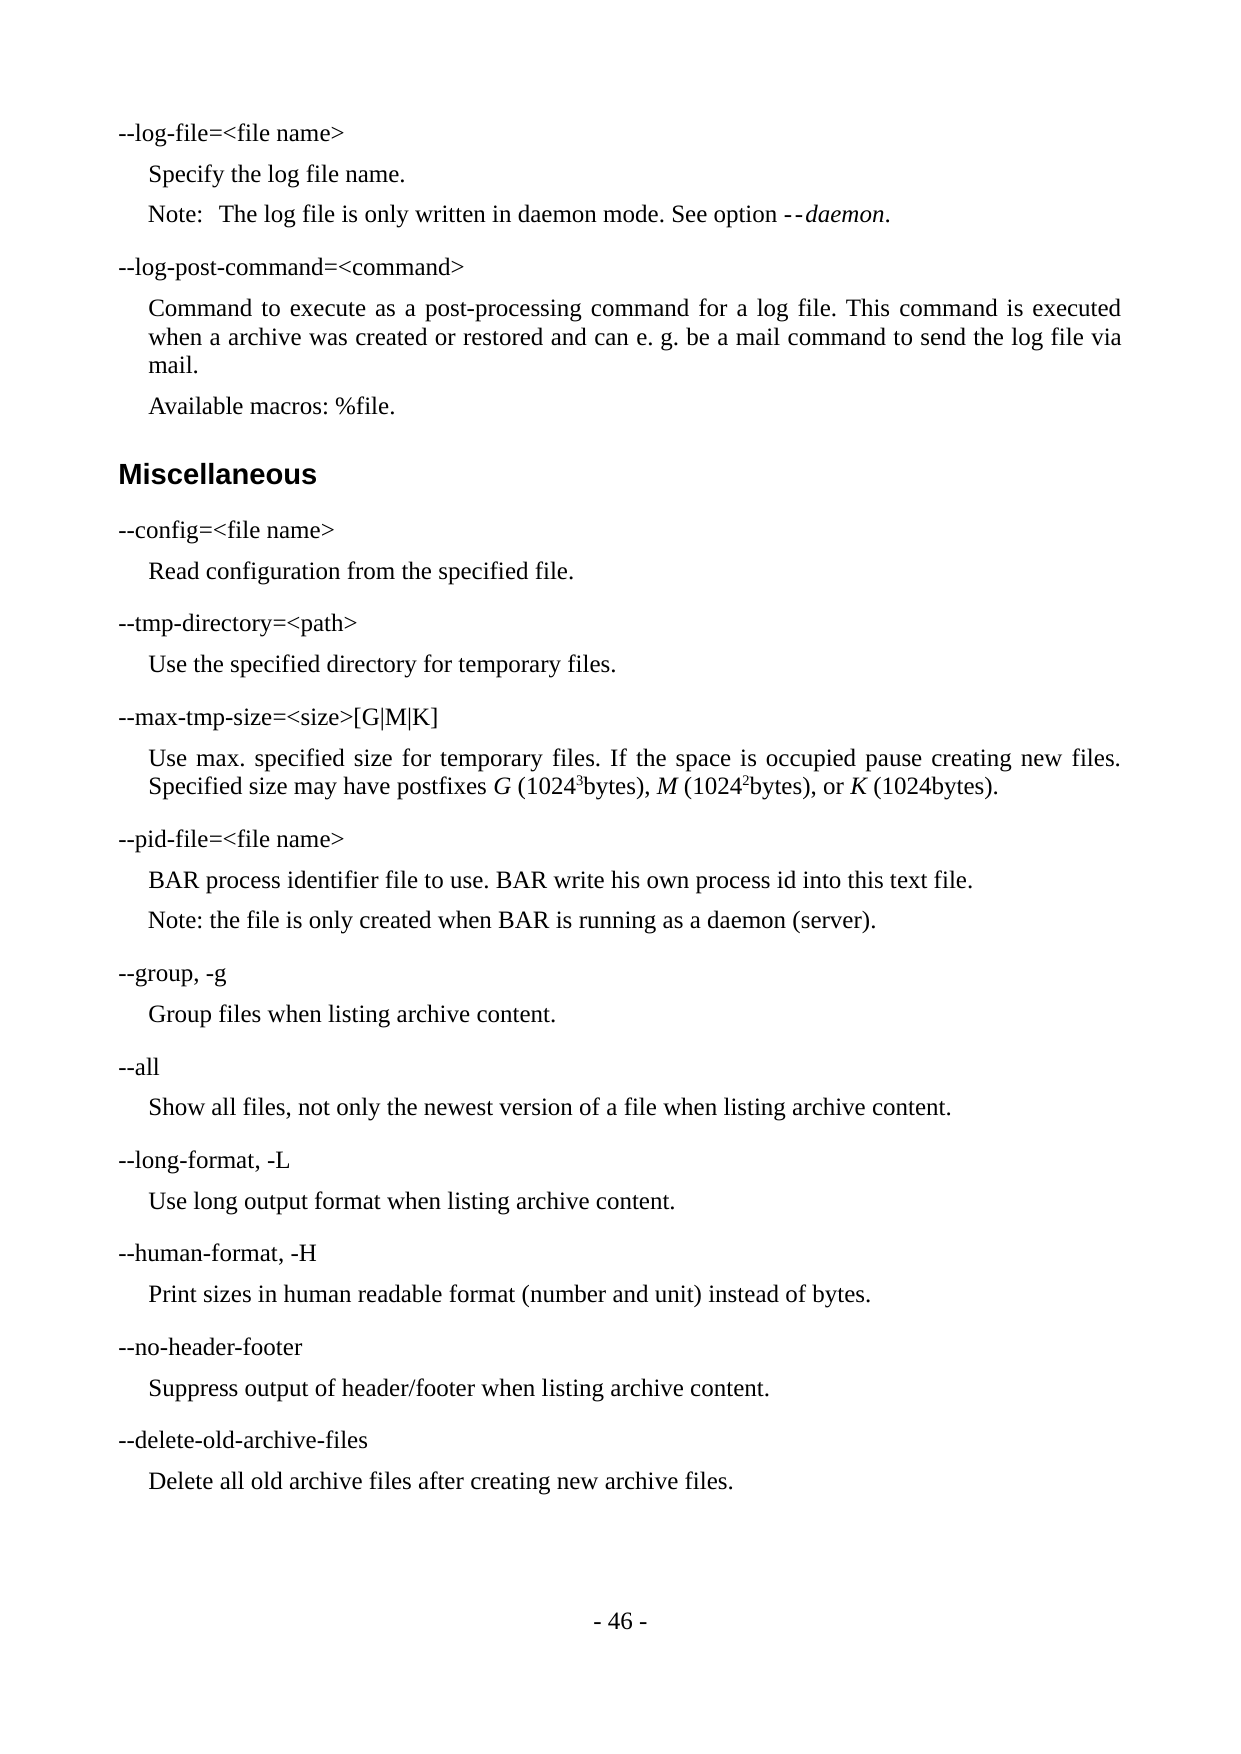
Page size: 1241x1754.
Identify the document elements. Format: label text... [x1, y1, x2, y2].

text Use max. specified size for temporary files. If the space is occupied pause creating new files. Specified size may have postfixes G (10243bytes), M (10242bytes), or K (1024bytes). [148, 743, 1122, 800]
text Print sizes in human readable format (number and unit) instead of bytes. [148, 1279, 1122, 1308]
subtitle Miscellaneous [118, 457, 1122, 491]
title --pid-file=<file name> [118, 824, 1122, 853]
text Available macros: %file. [148, 391, 1122, 420]
text Delete all old archive files after creating new archive files. [148, 1466, 1122, 1495]
text Show all files, not only the newest version of a file when listing archive content. [148, 1092, 1122, 1121]
text Note: The log file is only written in daemon mode. See option ‑‑daemon. [148, 199, 1122, 228]
title --max-tmp-size=<size>[G|M|K] [118, 702, 1122, 731]
title --tmp-directory=<path> [118, 608, 1122, 637]
title --human-format, -H [118, 1238, 1122, 1267]
title --no-header-footer [118, 1332, 1122, 1361]
text Read configuration from the specified file. [148, 556, 1122, 584]
text Note: the file is only created when BAR is running as a daemon (server). [148, 906, 1122, 934]
title --log-post-command=<command> [118, 252, 1122, 281]
text Use the specified directory for temporary files. [148, 649, 1122, 678]
title --all [118, 1052, 1122, 1080]
title --config=<file name> [118, 515, 1122, 544]
title --long-format, -L [118, 1145, 1122, 1174]
title --log-file=<file name> [118, 118, 1122, 147]
text Suppress output of header/footer when listing archive content. [148, 1373, 1122, 1401]
text BAR process identifier file to use. BAR write his own process id into this text file. [148, 865, 1122, 893]
text Command to execute as a post-processing command for a log file. This command is executed when a archive was created or restored and can e. g. be a mail command to send the log file via mail. [148, 293, 1122, 379]
title --group, -g [118, 958, 1122, 987]
text Specify the log file name. [148, 159, 1122, 188]
text Use long output format when listing archive content. [148, 1186, 1122, 1214]
title --delete-old-archive-files [118, 1425, 1122, 1454]
text Group files when listing archive content. [148, 999, 1122, 1028]
